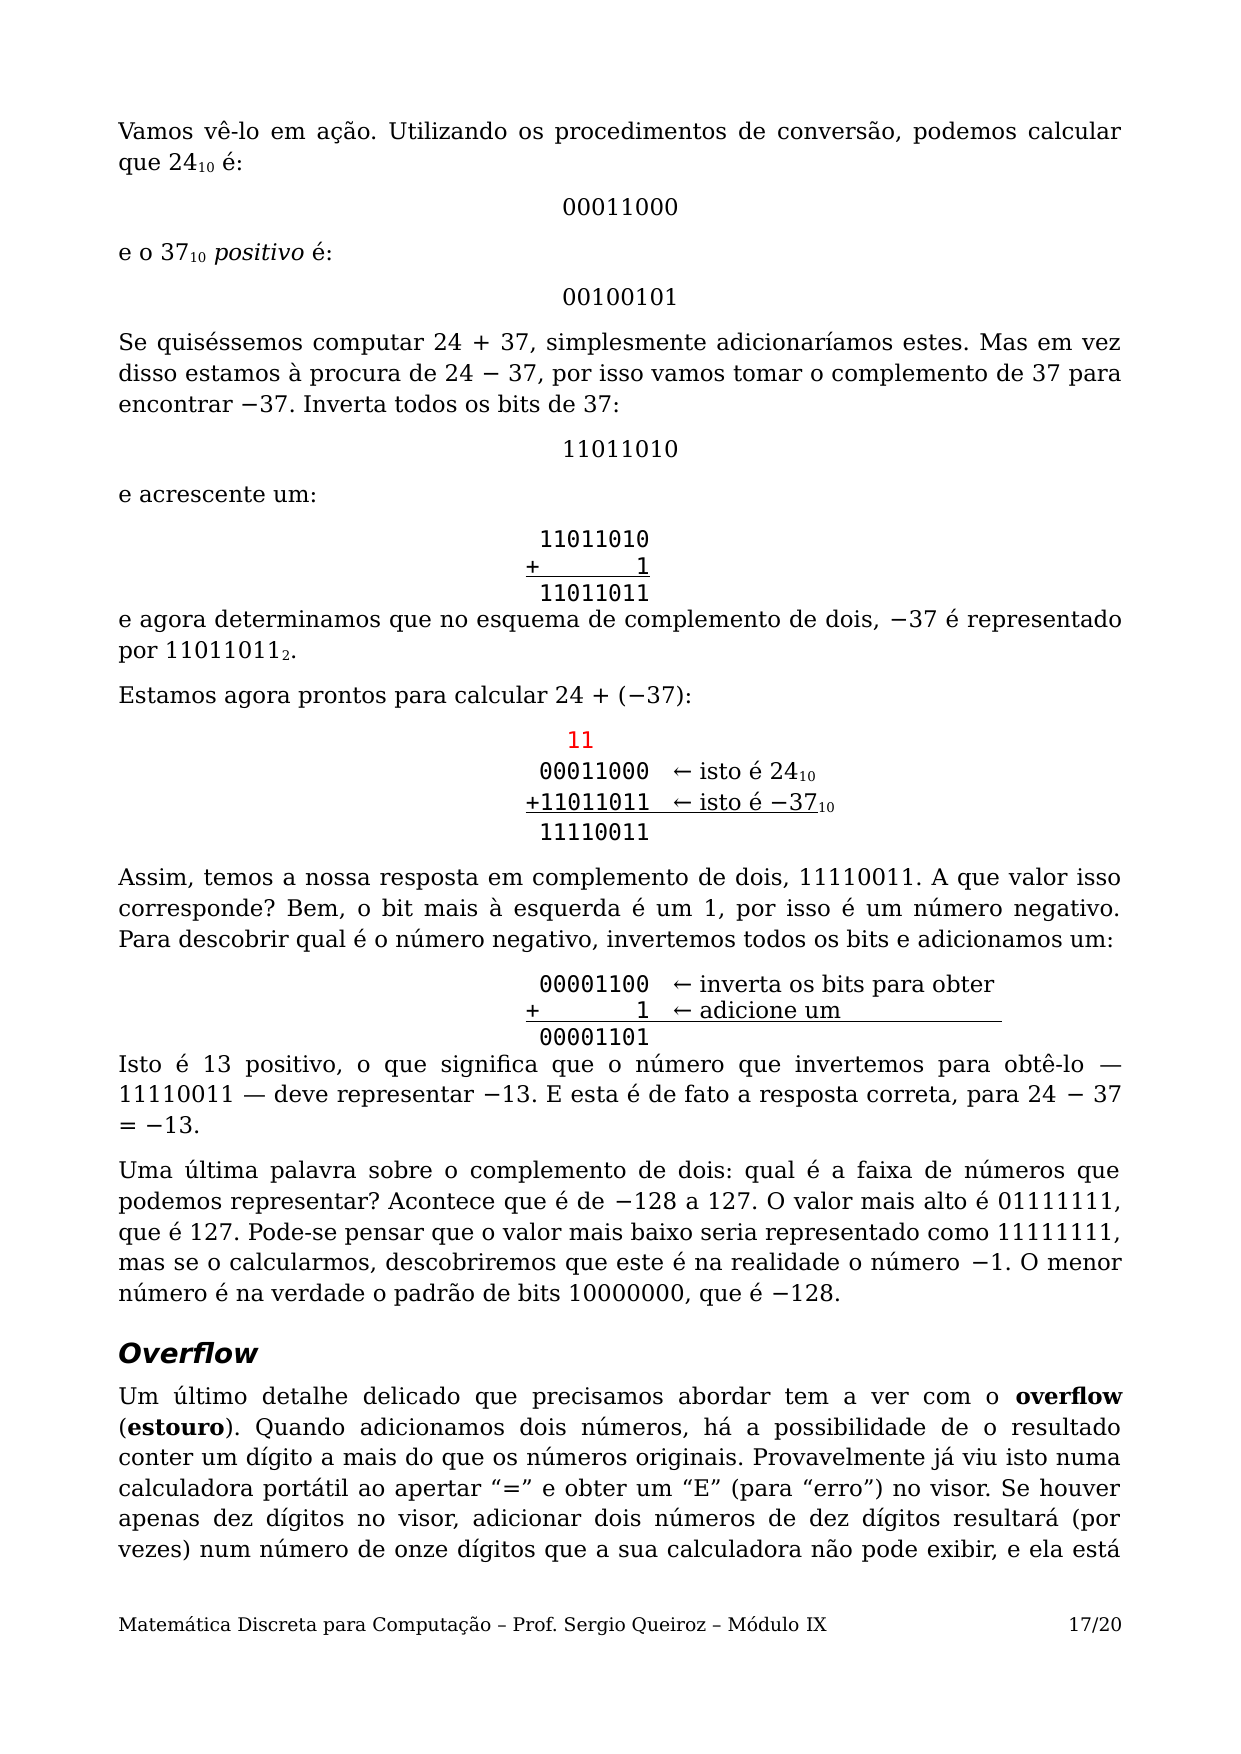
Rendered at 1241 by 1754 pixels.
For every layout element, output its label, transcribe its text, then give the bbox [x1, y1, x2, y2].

subtitle Overflow [118, 1338, 1122, 1370]
text Um último detalhe delicado que precisamos abordar tem a ver com o overflow (estouro). Quando adicionamos dois números, há a possibilidade de o resultado conter um dígito a mais do que os números originais. Provavelmente já viu isto numa calculadora portátil ao apertar “=” e obter um “E” (para “erro”) no visor. Se houver apenas dez dígitos no visor, adicionar dois números de dez dígitos resultará (por vezes) num número de onze dígitos que a sua calculadora não pode exibir, e ela está [118, 1382, 1122, 1563]
text Isto é 13 positivo, o que significa que o número que invertemos para obtê-lo — 11110011 — deve representar −13. E esta é de fato a resposta correta, para 24 − 37 = −13. [118, 1051, 1122, 1139]
text e acrescente um: [118, 481, 1122, 508]
text Se quiséssemos computar 24 + 37, simplesmente adicionaríamos estes. Mas em vez disso estamos à procura de 24 − 37, por isso vamos tomar o complemento de 37 para encontrar −37. Inverta todos os bits de 37: [118, 329, 1122, 417]
text 00011000 [118, 194, 1122, 221]
text Vamos vê-lo em ação. Utilizando os procedimentos de conversão, podemos calcular que 2410 é: [118, 118, 1122, 175]
text Uma última palavra sobre o complemento de dois: qual é a faixa de números que podemos representar? Acontece que é de −128 a 127. O valor mais alto é 01111111, que é 127. Pode-se pensar que o valor mais baixo seria representado como 11111111, mas se o calcularmos, descobriremos que este é na realidade o número −1. O menor número é na verdade o padrão de bits 10000000, que é −128. [118, 1157, 1122, 1307]
text 11011010 + 1 11011011 [118, 526, 1122, 606]
text e o 3710 positivo é: [118, 239, 1122, 266]
text 00001100 ← inverta os bits para obter + 1 ← adicione um 00001101 [118, 971, 1122, 1051]
text 00100101 [118, 284, 1122, 311]
text e agora determinamos que no esquema de complemento de dois, −37 é representado por 110110112. [118, 606, 1122, 664]
text 11011010 [118, 436, 1122, 463]
text Assim, temos a nossa resposta em complemento de dois, 11110011. A que valor isso corresponde? Bem, o bit mais à esquerda é um 1, por isso é um número negativo. Para descobrir qual é o número negativo, invertemos todos os bits e adicionamos um: [118, 864, 1122, 952]
text Estamos agora prontos para calcular 24 + (−37): [118, 682, 1122, 709]
text 11 00011000 ← isto é 2410 + 11011011 ← isto é −3710 11110011 [118, 727, 1122, 846]
